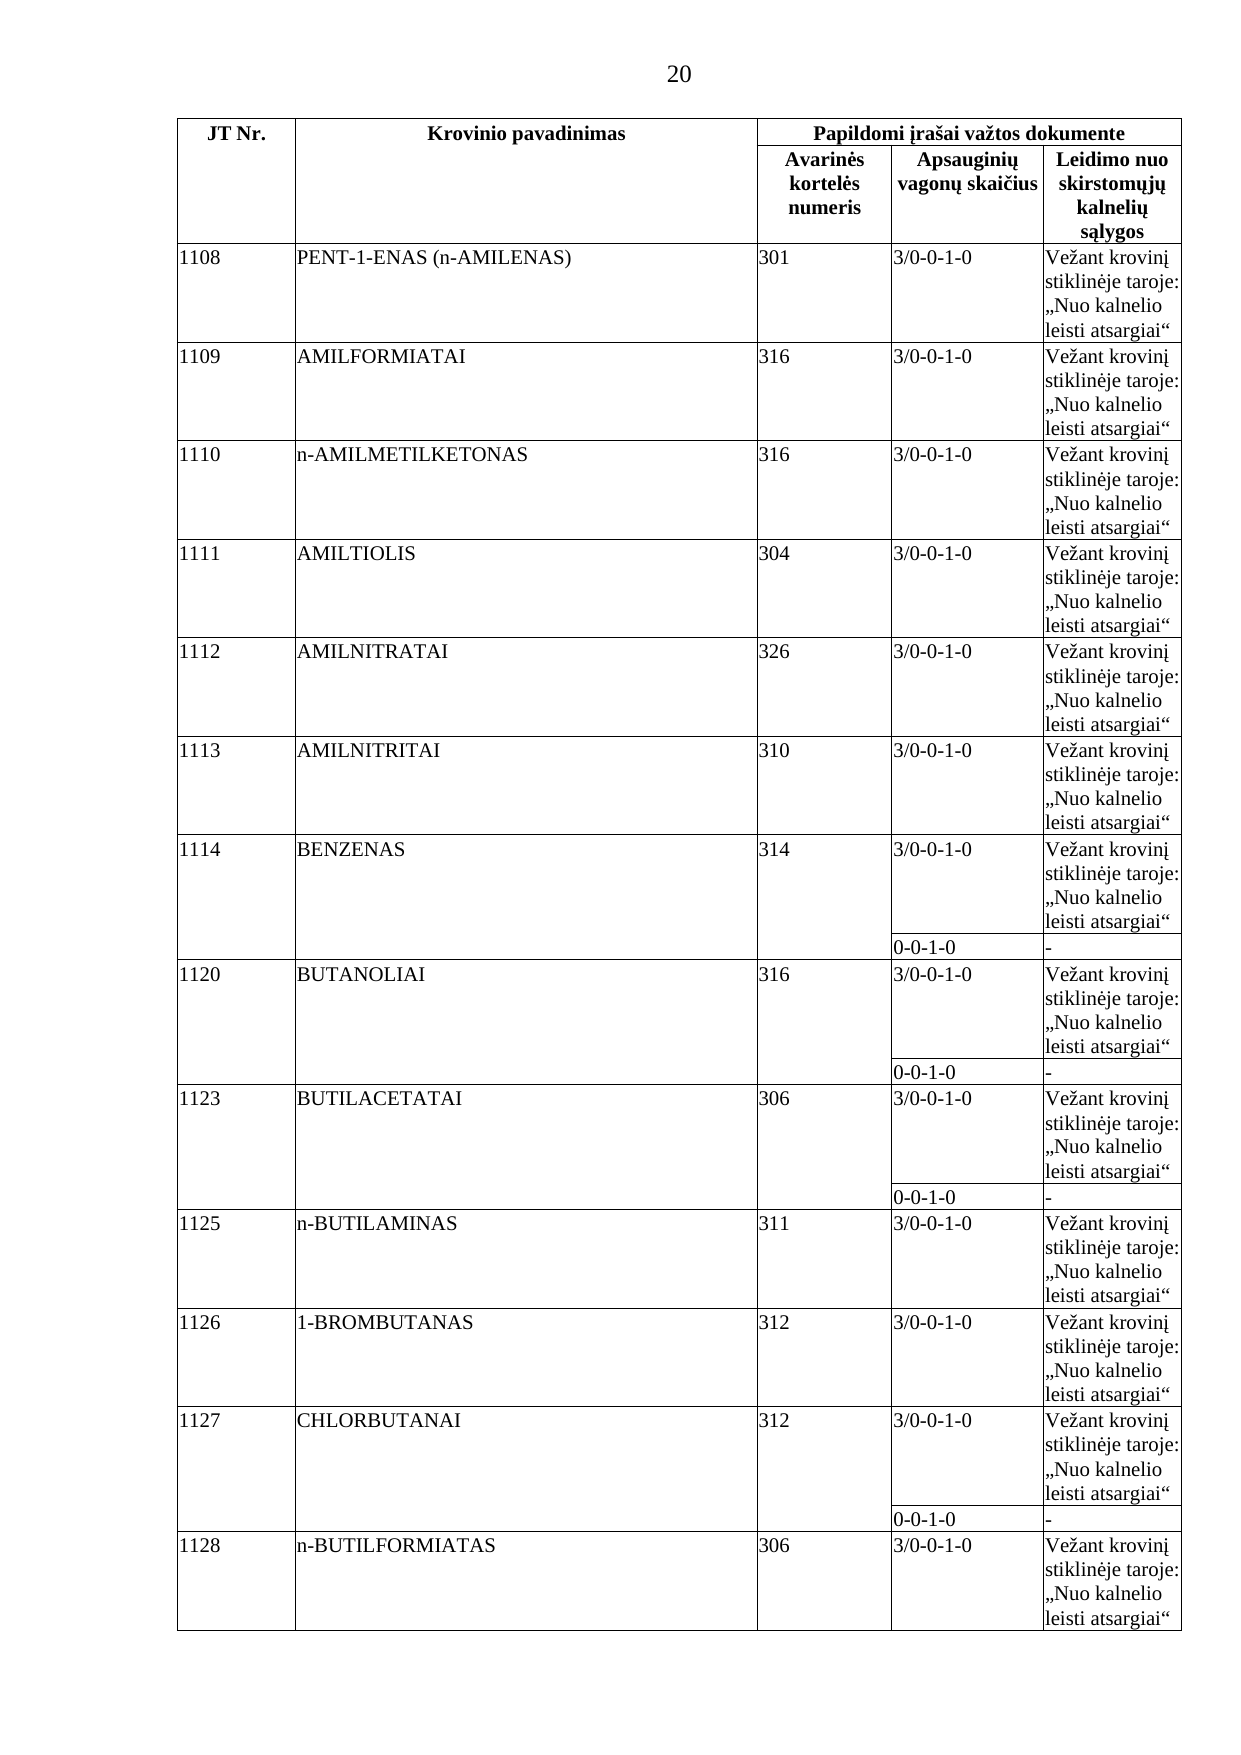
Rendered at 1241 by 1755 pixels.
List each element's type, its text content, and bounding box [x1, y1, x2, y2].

table_cell Vežant krovinį stiklinėje taroje: „Nuo kalnelio leisti atsargiai“ [1044, 1085, 1181, 1183]
table_cell Vežant krovinį stiklinėje taroje: „Nuo kalnelio leisti atsargiai“ [1044, 343, 1181, 440]
table_cell 1125 [178, 1210, 295, 1307]
table_cell 3/0-0-1-0 [892, 638, 1043, 736]
table_cell Vežant krovinį stiklinėje taroje: „Nuo kalnelio leisti atsargiai“ [1044, 1309, 1181, 1406]
table_cell 1110 [178, 441, 295, 539]
table_cell AMILTIOLIS [296, 540, 757, 637]
table_cell 306 [758, 1532, 891, 1629]
table_cell Vežant krovinį stiklinėje taroje: „Nuo kalnelio leisti atsargiai“ [1044, 960, 1181, 1058]
table_cell 3/0-0-1-0 [892, 1210, 1043, 1307]
table_cell Vežant krovinį stiklinėje taroje: „Nuo kalnelio leisti atsargiai“ [1044, 1407, 1181, 1504]
table_cell 3/0-0-1-0 [892, 441, 1043, 539]
table_cell 310 [758, 737, 891, 834]
table_cell 1127 [178, 1407, 295, 1531]
table_cell 326 [758, 638, 891, 736]
table_cell 316 [758, 441, 891, 539]
table_cell 1-BROMBUTANAS [296, 1309, 757, 1406]
table_cell - [1044, 934, 1181, 959]
table_cell 3/0-0-1-0 [892, 1407, 1043, 1504]
table_cell 0-0-1-0 [892, 1184, 1043, 1209]
table_cell Vežant krovinį stiklinėje taroje: „Nuo kalnelio leisti atsargiai“ [1044, 441, 1181, 539]
table_cell 1108 [178, 244, 295, 342]
table_cell 1109 [178, 343, 295, 440]
table_cell Avarinės kortelės numeris [758, 146, 891, 243]
table_cell 306 [758, 1085, 891, 1209]
table_cell Leidimo nuo skirstomųjų kalnelių sąlygos [1044, 146, 1181, 243]
table_cell 3/0-0-1-0 [892, 960, 1043, 1058]
table_cell 3/0-0-1-0 [892, 737, 1043, 834]
table_cell Vežant krovinį stiklinėje taroje: „Nuo kalnelio leisti atsargiai“ [1044, 737, 1181, 834]
table_cell 3/0-0-1-0 [892, 1085, 1043, 1183]
table_cell 301 [758, 244, 891, 342]
table_cell - [1044, 1506, 1181, 1531]
table_cell 3/0-0-1-0 [892, 1309, 1043, 1406]
table_cell Apsauginių vagonų skaičius [892, 146, 1043, 243]
table_cell 3/0-0-1-0 [892, 343, 1043, 440]
table_cell 3/0-0-1-0 [892, 1532, 1043, 1629]
table_cell 304 [758, 540, 891, 637]
table_cell 3/0-0-1-0 [892, 244, 1043, 342]
table_cell 1112 [178, 638, 295, 736]
table_cell 1111 [178, 540, 295, 637]
table_header Papildomi įrašai važtos dokumente [758, 119, 1181, 144]
table_cell BENZENAS [296, 835, 757, 959]
table_cell BUTILACETATAI [296, 1085, 757, 1209]
table_cell n-BUTILAMINAS [296, 1210, 757, 1307]
table_header Krovinio pavadinimas [296, 119, 757, 243]
table_cell 1120 [178, 960, 295, 1084]
table_cell 0-0-1-0 [892, 1506, 1043, 1531]
table_cell Vežant krovinį stiklinėje taroje: „Nuo kalnelio leisti atsargiai“ [1044, 1532, 1181, 1629]
table_cell 1123 [178, 1085, 295, 1209]
table_cell 312 [758, 1309, 891, 1406]
table_cell n-BUTILFORMIATAS [296, 1532, 757, 1629]
table_cell 316 [758, 960, 891, 1084]
table_cell 0-0-1-0 [892, 1059, 1043, 1084]
table_cell Vežant krovinį stiklinėje taroje: „Nuo kalnelio leisti atsargiai“ [1044, 1210, 1181, 1307]
table_cell CHLORBUTANAI [296, 1407, 757, 1531]
table_cell 0-0-1-0 [892, 934, 1043, 959]
table_cell Vežant krovinį stiklinėje taroje: „Nuo kalnelio leisti atsargiai“ [1044, 540, 1181, 637]
table_cell 3/0-0-1-0 [892, 835, 1043, 933]
table_cell 1114 [178, 835, 295, 959]
table_cell Vežant krovinį stiklinėje taroje: „Nuo kalnelio leisti atsargiai“ [1044, 244, 1181, 342]
table_cell Vežant krovinį stiklinėje taroje: „Nuo kalnelio leisti atsargiai“ [1044, 638, 1181, 736]
table_cell PENT-1-ENAS (n-AMILENAS) [296, 244, 757, 342]
table_cell AMILNITRATAI [296, 638, 757, 736]
table_cell 1128 [178, 1532, 295, 1629]
table_cell n-AMILMETILKETONAS [296, 441, 757, 539]
table_cell AMILFORMIATAI [296, 343, 757, 440]
table_cell BUTANOLIAI [296, 960, 757, 1084]
table_cell AMILNITRITAI [296, 737, 757, 834]
table_cell 311 [758, 1210, 891, 1307]
table_cell - [1044, 1059, 1181, 1084]
table_cell 312 [758, 1407, 891, 1531]
table_cell 3/0-0-1-0 [892, 540, 1043, 637]
table_cell 1113 [178, 737, 295, 834]
table_cell 314 [758, 835, 891, 959]
table_cell Vežant krovinį stiklinėje taroje: „Nuo kalnelio leisti atsargiai“ [1044, 835, 1181, 933]
table_header JT Nr. [178, 119, 295, 243]
table_cell - [1044, 1184, 1181, 1209]
table_cell 316 [758, 343, 891, 440]
table_cell 1126 [178, 1309, 295, 1406]
